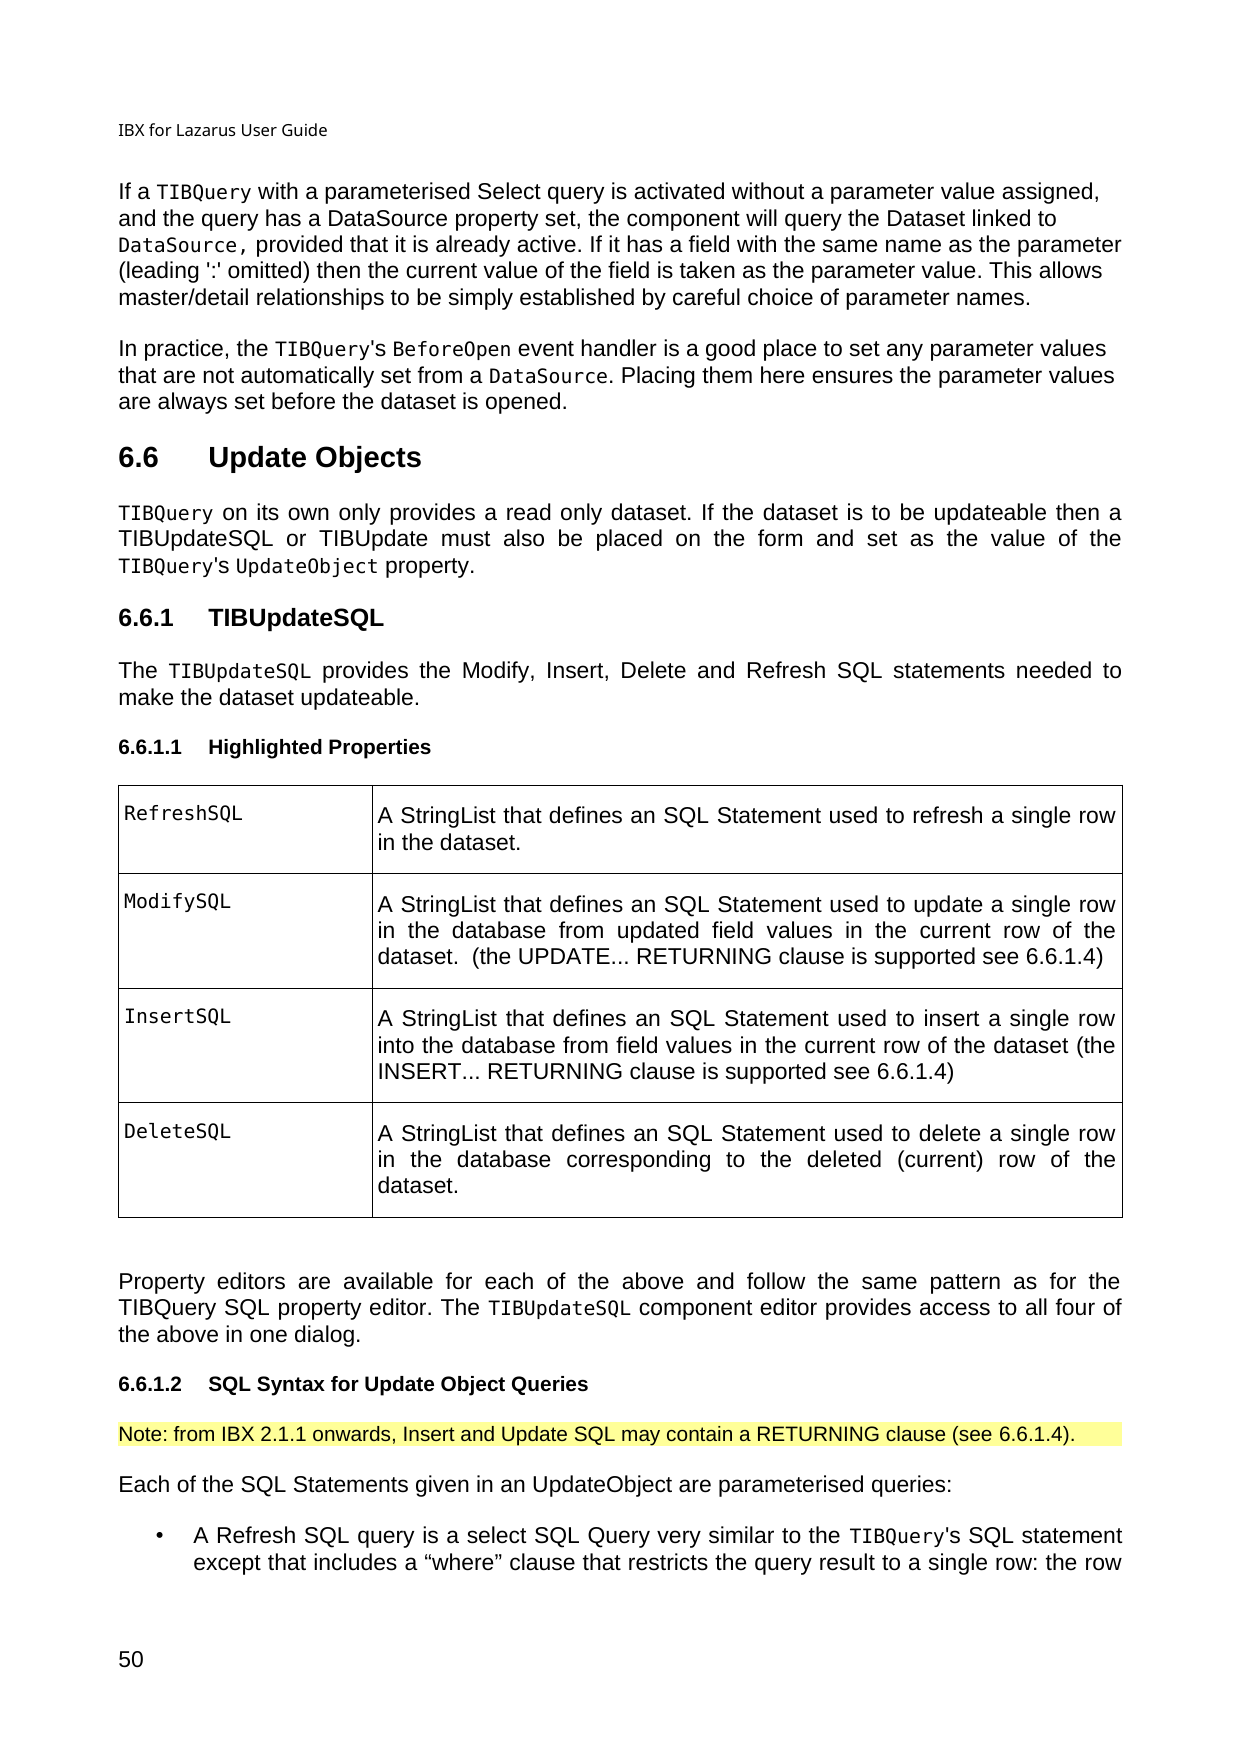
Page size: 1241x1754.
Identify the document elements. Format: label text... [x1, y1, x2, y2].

subtitle Update Objects [118, 440, 1122, 473]
table_header A StringList that defines an SQL Statement used to refresh a single row in the dataset. [373, 786, 1122, 873]
text The TIBUpdateSQL provides the Modify, Insert, Delete and Refresh SQL statements needed to make the dataset updateable. [118, 657, 1122, 710]
table_cell A StringList that defines an SQL Statement used to insert a single row into the database from field values in the current row of the dataset (the INSERT... RETURNING clause is supported see 6.6.1.4) [373, 989, 1122, 1102]
table_cell ModifySQL [119, 874, 372, 987]
list A Refresh SQL query is a select SQL Query very similar to the TIBQuery's SQL statement except that includes a “where” clause that restricts the query result to a single row: the row [156, 1522, 1122, 1575]
table_header RefreshSQL [119, 786, 372, 873]
text TIBQuery on its own only provides a read only dataset. If the dataset is to be updateable then a TIBUpdateSQL or TIBUpdate must also be placed on the form and set as the value of the TIBQuery's UpdateObject property. [118, 499, 1122, 578]
subtitle TIBUpdateSQL [118, 603, 1122, 632]
table_cell A StringList that defines an SQL Statement used to update a single row in the database from updated field values in the current row of the dataset. (the UPDATE... RETURNING clause is supported see 6.6.1.4) [373, 874, 1122, 987]
text Note: from IBX 2.1.1 onwards, Insert and Update SQL may contain a RETURNING clause (see 6.6.1.4). [118, 1422, 1122, 1446]
text Property editors are available for each of the above and follow the same pattern as for the TIBQuery SQL property editor. The TIBUpdateSQL component editor provides access to all four of the above in one dialog. [118, 1268, 1122, 1347]
text In practice, the TIBQuery's BeforeOpen event handler is a good place to set any parameter values that are not automatically set from a DataSource. Placing them here ensures the parameter values are always set before the dataset is opened. [118, 335, 1122, 414]
table_cell DeleteSQL [119, 1103, 372, 1217]
text If a TIBQuery with a parameterised Select query is activated without a parameter value assigned, and the query has a DataSource property set, the component will query the Dataset linked to DataSource, provided that it is already active. If it has a field with the same name as the parameter (leading ':' omitted) then the current value of the field is taken as the parameter value. This allows master/detail relationships to be simply established by careful choice of parameter names. [118, 178, 1122, 310]
text Each of the SQL Statements given in an UpdateObject are parameterised queries: [118, 1471, 1122, 1497]
table_cell A StringList that defines an SQL Statement used to delete a single row in the database corresponding to the deleted (current) row of the dataset. [373, 1103, 1122, 1217]
table_cell InsertSQL [119, 989, 372, 1102]
subtitle Highlighted Properties [118, 735, 1122, 759]
subtitle SQL Syntax for Update Object Queries [118, 1372, 1122, 1396]
